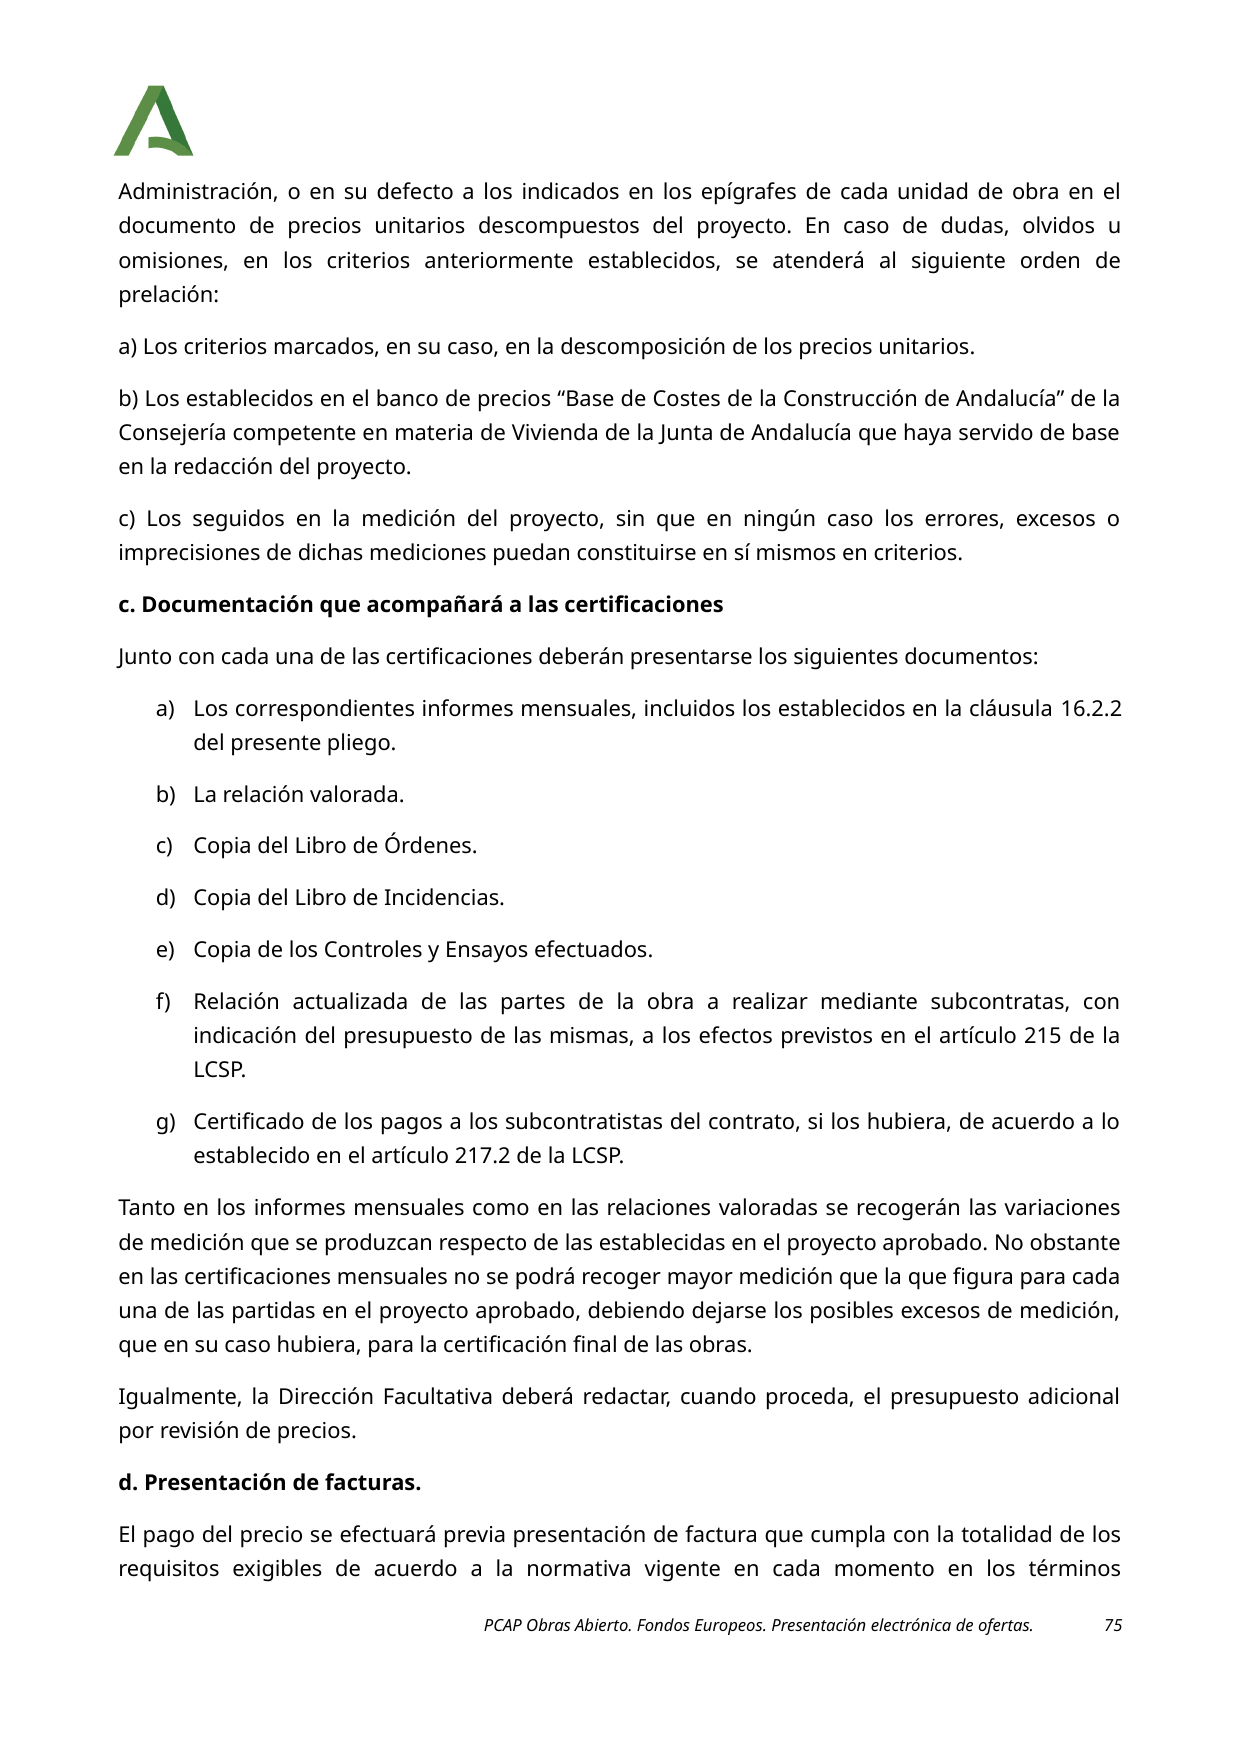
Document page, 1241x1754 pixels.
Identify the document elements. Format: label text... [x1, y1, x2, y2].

list Los correspondientes informes mensuales, incluidos los establecidos en la cláusula 16.2.2 del presente pliego. [156, 693, 1122, 757]
text d. Presentación de facturas. [118, 1467, 1122, 1497]
text El pago del precio se efectuará previa presentación de factura que cumpla con la totalidad de los requisitos exigibles de acuerdo a la normativa vigente en cada momento en los términos [118, 1519, 1122, 1583]
text c) Los seguidos en la medición del proyecto, sin que en ningún caso los errores, excesos o imprecisiones de dichas mediciones puedan constituirse en sí mismos en criterios. [118, 503, 1122, 567]
list La relación valorada. [156, 779, 1122, 808]
list Relación actualizada de las partes de la obra a realizar mediante subcontratas, con indicación del presupuesto de las mismas, a los efectos previstos en el artículo 215 de la LCSP. [156, 986, 1122, 1084]
text b) Los establecidos en el banco de precios “Base de Costes de la Construcción de Andalucía” de la Consejería competente en materia de Vivienda de la Junta de Andalucía que haya servido de base en la redacción del proyecto. [118, 383, 1122, 481]
text Junto con cada una de las certificaciones deberán presentarse los siguientes documentos: [118, 641, 1122, 671]
text a) Los criterios marcados, en su caso, en la descomposición de los precios unitarios. [118, 331, 1122, 361]
list Certificado de los pagos a los subcontratistas del contrato, si los hubiera, de acuerdo a lo establecido en el artículo 217.2 de la LCSP. [156, 1106, 1122, 1170]
text Tanto en los informes mensuales como en las relaciones valoradas se recogerán las variaciones de medición que se produzcan respecto de las establecidas en el proyecto aprobado. No obstante en las certificaciones mensuales no se podrá recoger mayor medición que la que figura para cada una de las partidas en el proyecto aprobado, debiendo dejarse los posibles excesos de medición, que en su caso hubiera, para la certificación final de las obras. [118, 1192, 1122, 1359]
text Igualmente, la Dirección Facultativa deberá redactar, cuando proceda, el presupuesto adicional por revisión de precios. [118, 1381, 1122, 1445]
list Copia del Libro de Incidencias. [156, 882, 1122, 912]
list Copia del Libro de Órdenes. [156, 831, 1122, 860]
text c. Documentación que acompañará a las certificaciones [118, 589, 1122, 619]
text Administración, o en su defecto a los indicados en los epígrafes de cada unidad de obra en el documento de precios unitarios descompuestos del proyecto. En caso de dudas, olvidos u omisiones, en los criterios anteriormente establecidos, se atenderá al siguiente orden de prelación: [118, 176, 1122, 309]
list Copia de los Controles y Ensayos efectuados. [156, 934, 1122, 964]
picture [109, 81, 198, 160]
